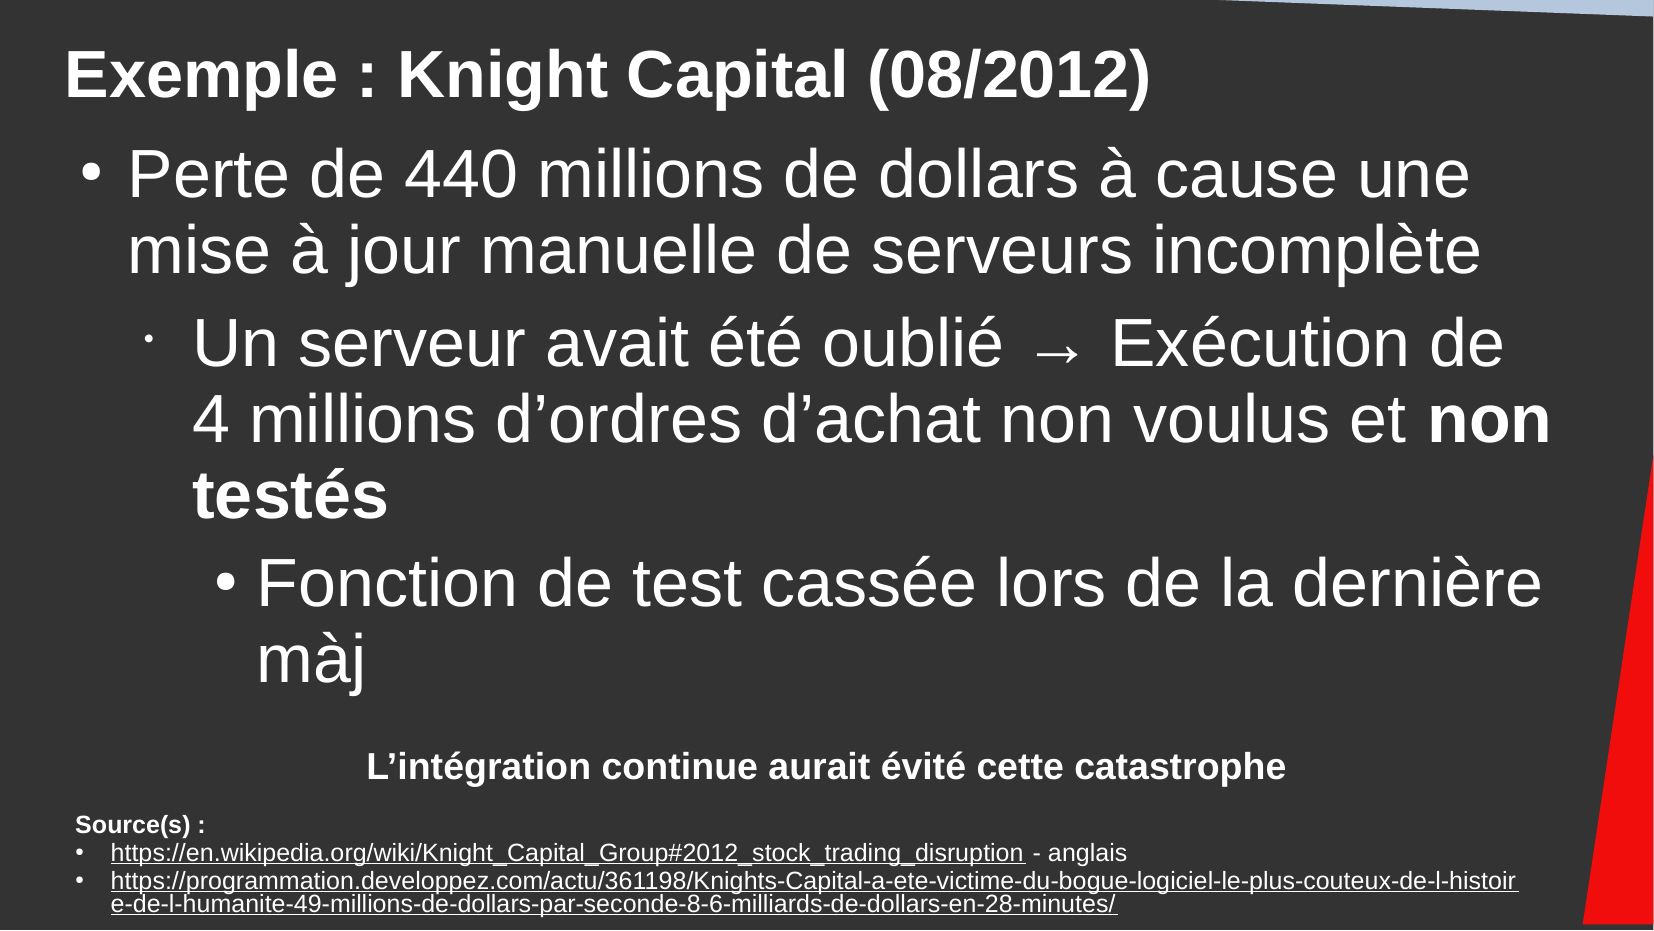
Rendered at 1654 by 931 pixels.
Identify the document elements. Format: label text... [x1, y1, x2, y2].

text_box L’intégration continue aurait évité cette catastrophe [348, 738, 1306, 793]
text_box [1582, 450, 1654, 925]
list Perte de 440 millions de dollars à cause une mise à jour manuelle de serveurs incomplète Un serveur avait été oublié → Exécution de 4 millions d’ordres d’achat non voulus et non testés Fonction de test cassée lors de la dernière màj [63, 135, 1554, 709]
text_box [1219, 0, 1654, 17]
title Exemple : Knight Capital (08/2012) [64, 37, 1388, 115]
text_box Source(s) : https://en.wikipedia.org/wiki/Knight_Capital_Group#2012_stock_trading_disruption - anglais https://programmation.developpez.com/actu/361198/Knights-Capital-a-ete-victime-du-bogue-logiciel-le-plus-couteux-de-l-histoire-de-l-humanite-49-millions-de-dollars-par-seconde-8-6-milliards-de-dollars-en-28-minutes/ [60, 793, 1546, 903]
